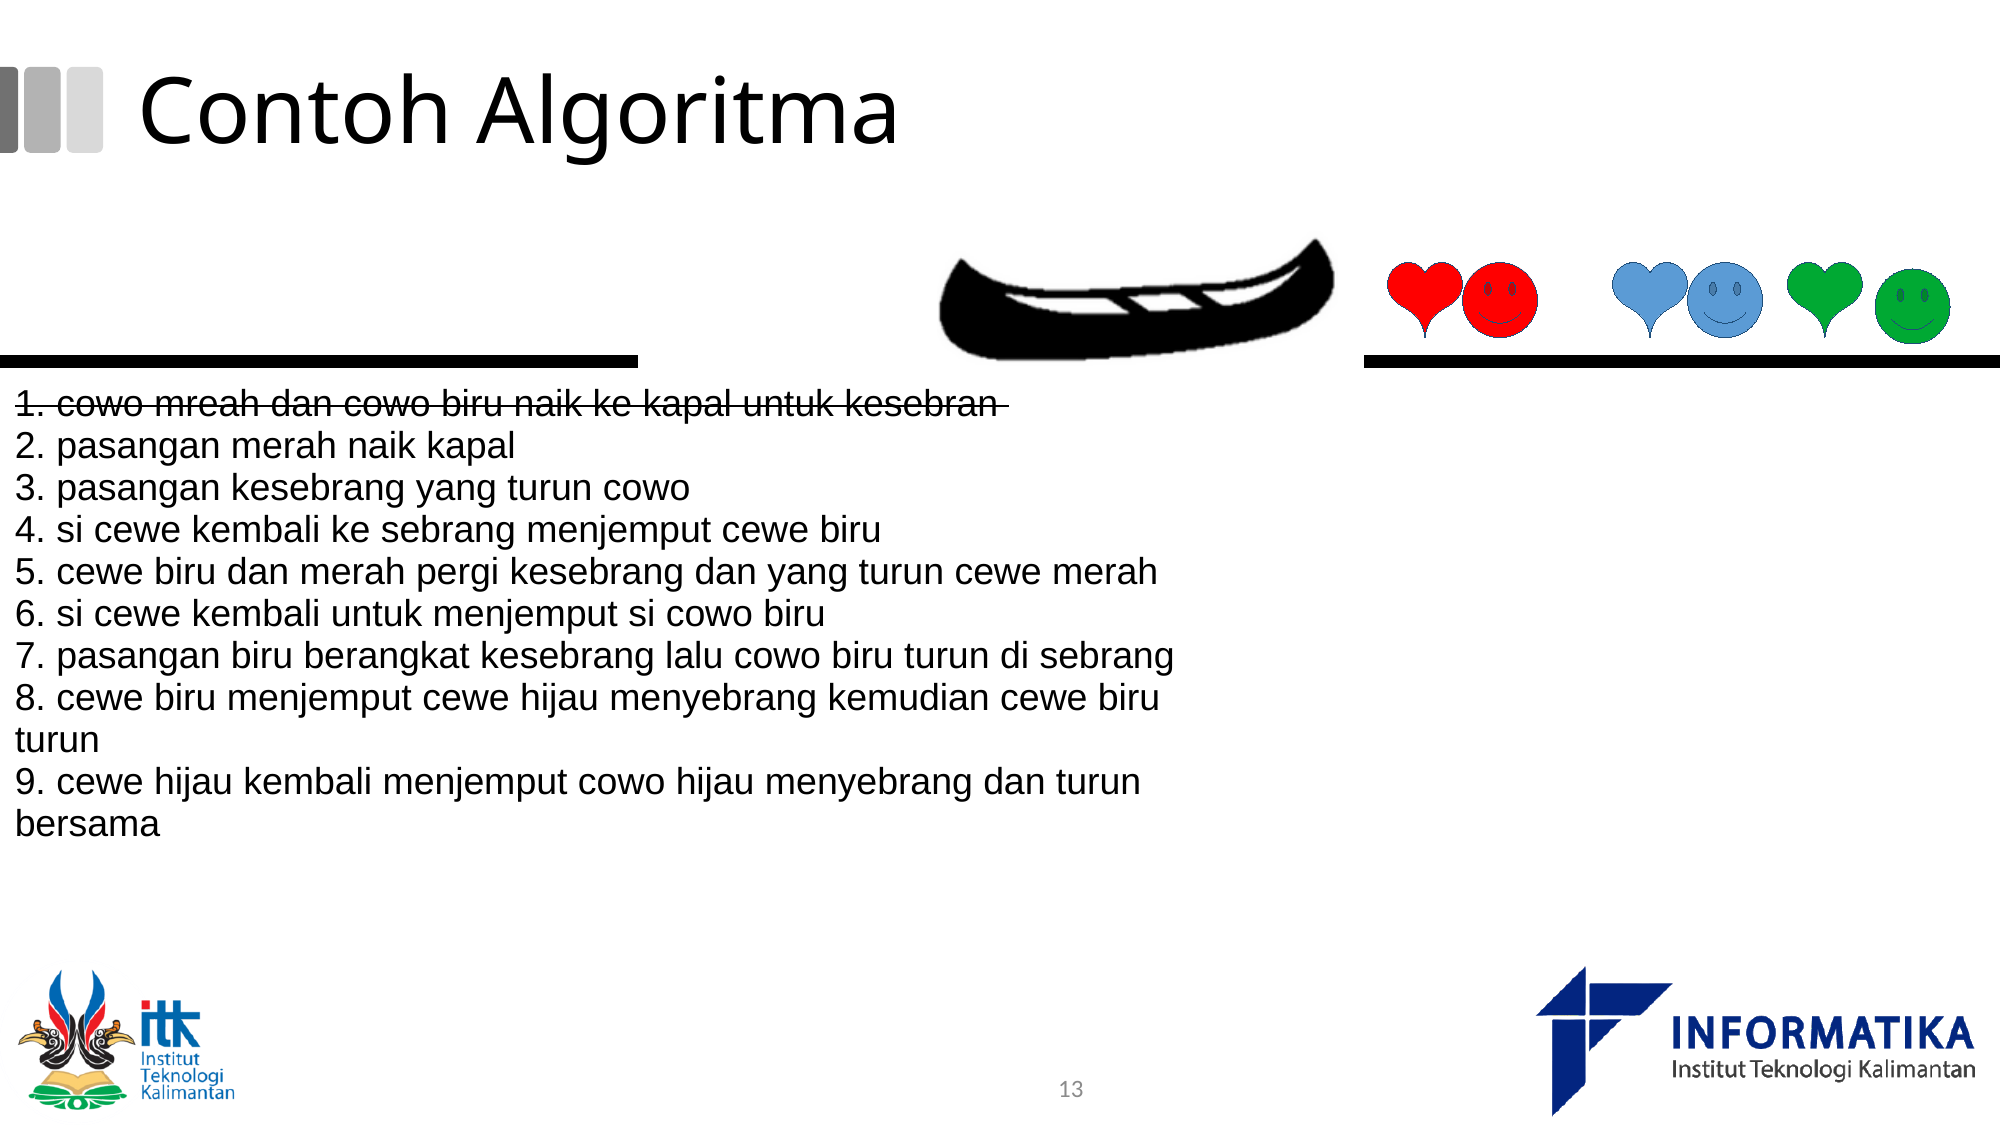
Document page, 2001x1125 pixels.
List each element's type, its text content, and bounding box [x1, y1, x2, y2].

text_box [1387, 262, 1538, 338]
text_box [1364, 355, 2000, 368]
text_box [1875, 268, 1951, 344]
picture [937, 224, 1338, 377]
picture [1534, 965, 1976, 1118]
text_box [1787, 262, 1863, 338]
picture [0, 938, 253, 1125]
text_box 1. cowo mreah dan cowo biru naik ke kapal untuk kesebran 2. pasangan merah naik kapal 3. pasangan kesebrang yang turun cowo 4. si cewe kembali ke sebrang menjemput cewe biru 5. cewe biru dan merah pergi kesebrang dan yang turun cewe merah 6. si cewe kembali untuk menjemput si cowo biru 7. pasangan biru berangkat kesebrang lalu cowo biru turun di sebrang 8. cewe biru menjemput cewe hijau menyebrang kemudian cewe biru turun 9. cewe hijau kembali menjemput cowo hijau menyebrang dan turun bersama [0, 375, 1238, 938]
text_box [1612, 262, 1763, 338]
title Contoh Algoritma [137, 1, 1863, 219]
text_box [0, 355, 638, 368]
